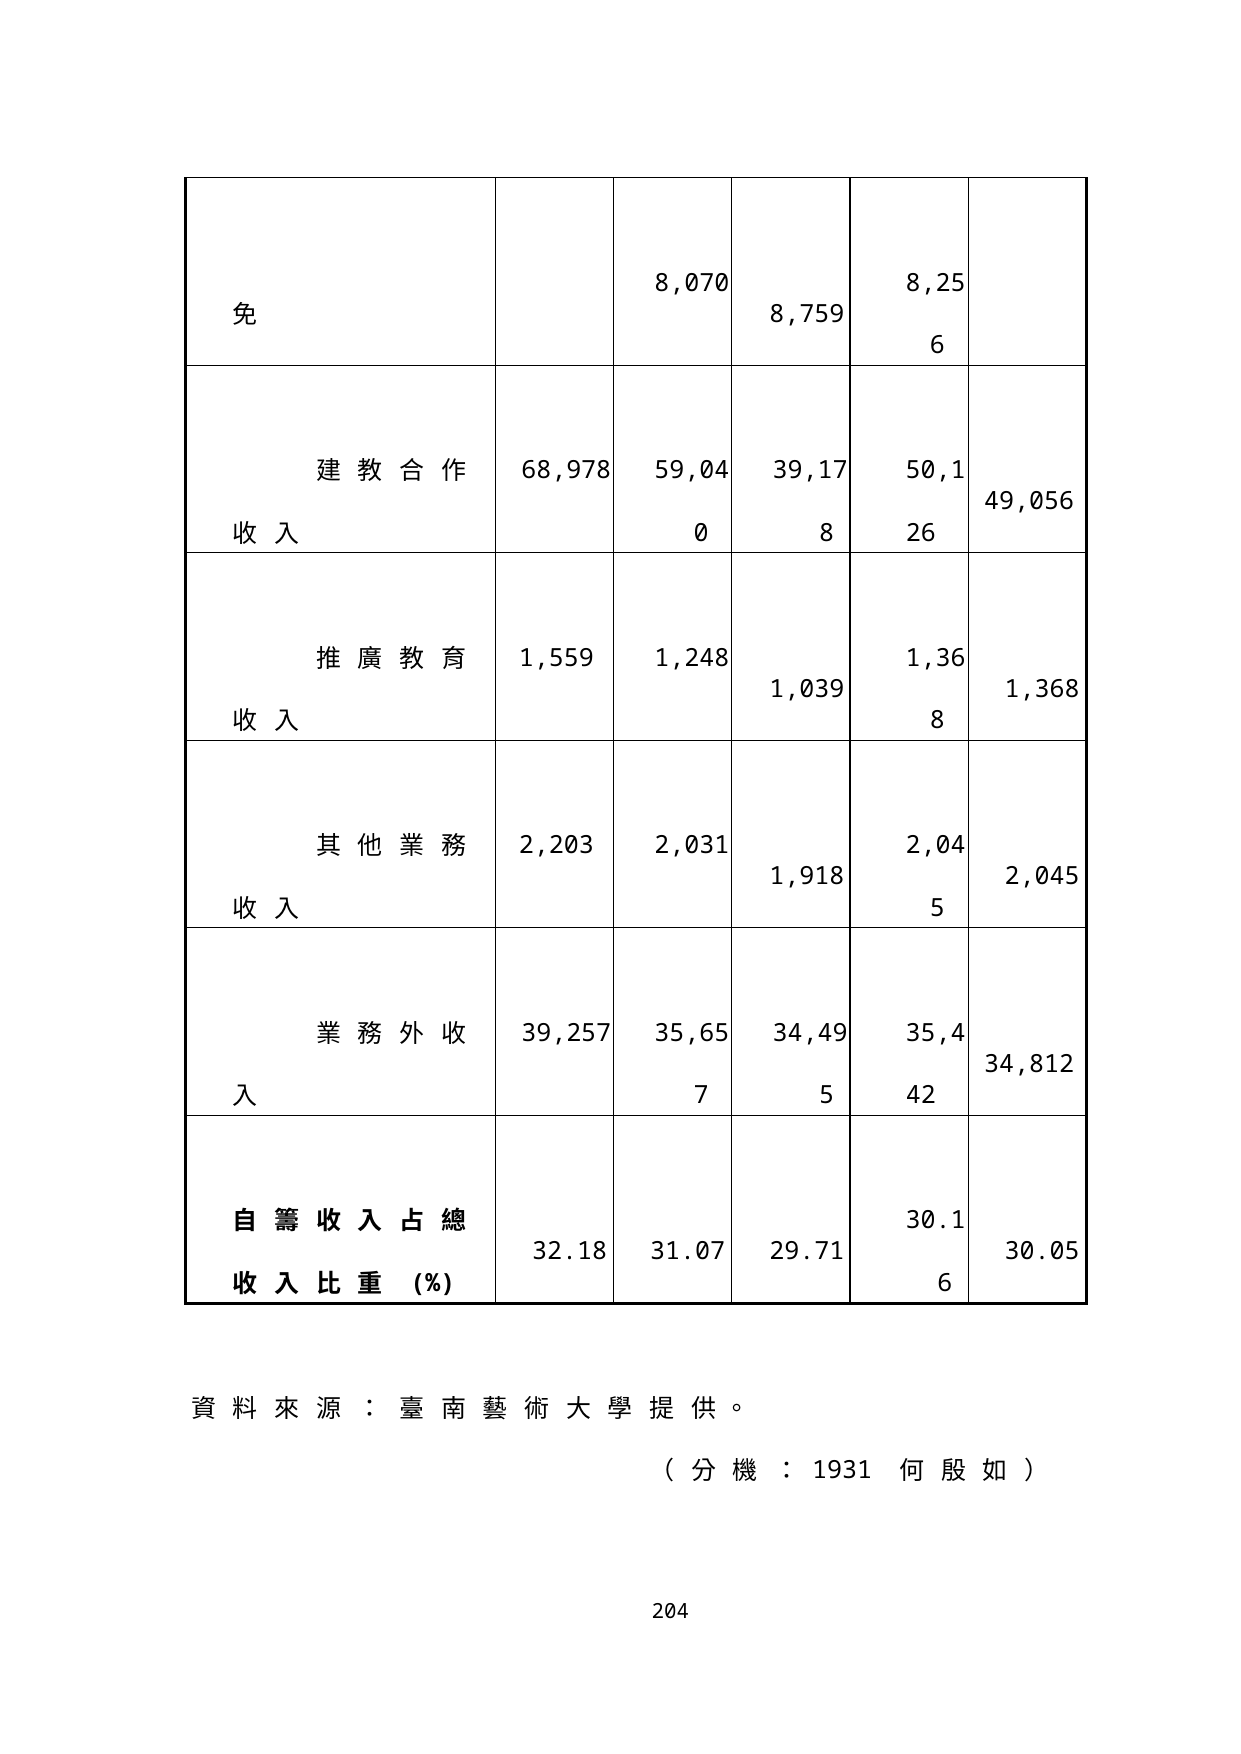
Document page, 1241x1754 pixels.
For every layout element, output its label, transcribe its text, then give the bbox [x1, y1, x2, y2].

table_cell -8,759 [732, 178, 849, 365]
table_cell 1,918 [732, 741, 849, 927]
table_cell 34,495 [732, 928, 849, 1115]
table_cell 30.05 [969, 1116, 1085, 1302]
table_cell 31.07 [614, 1116, 731, 1302]
table_cell 49,056 [969, 366, 1085, 552]
table_cell 1,039 [732, 553, 849, 740]
text 資料來源：臺南藝術大學提供。 [183, 1365, 1058, 1427]
table_cell 39,257 [496, 928, 613, 1115]
table_cell 其他業務收入 [187, 741, 495, 927]
table_cell 68,978 [496, 366, 613, 552]
table_cell [496, 178, 613, 365]
table_cell 1,368 [969, 553, 1085, 740]
table_cell 39,178 [732, 366, 849, 552]
table_cell 自籌收入占總收入比重(%) [187, 1116, 495, 1302]
table_cell 35,657 [614, 928, 731, 1115]
table_cell 50,126 [851, 366, 968, 552]
table_cell 2,203 [496, 741, 613, 927]
table_cell [969, 178, 1085, 365]
table_cell 35,442 [851, 928, 968, 1115]
table_cell 32.18 [496, 1116, 613, 1302]
table_cell 免 [187, 178, 495, 365]
table_cell -8,070 [614, 178, 731, 365]
table_cell 推廣教育收入 [187, 553, 495, 740]
table_cell 2,045 [969, 741, 1085, 927]
table_cell 29.71 [732, 1116, 849, 1302]
table_cell 1,248 [614, 553, 731, 740]
table_cell 30.16 [851, 1116, 968, 1302]
table_cell 業務外收入 [187, 928, 495, 1115]
table_cell 34,812 [969, 928, 1085, 1115]
table_cell 1,368 [851, 553, 968, 740]
table_cell -8,256 [851, 178, 968, 365]
text （分機：1931 何殷如） [183, 1427, 1058, 1490]
table_cell 59,040 [614, 366, 731, 552]
table_cell 建教合作收入 [187, 366, 495, 552]
table_cell 2,045 [851, 741, 968, 927]
table_cell 1,559 [496, 553, 613, 740]
table_cell 2,031 [614, 741, 731, 927]
